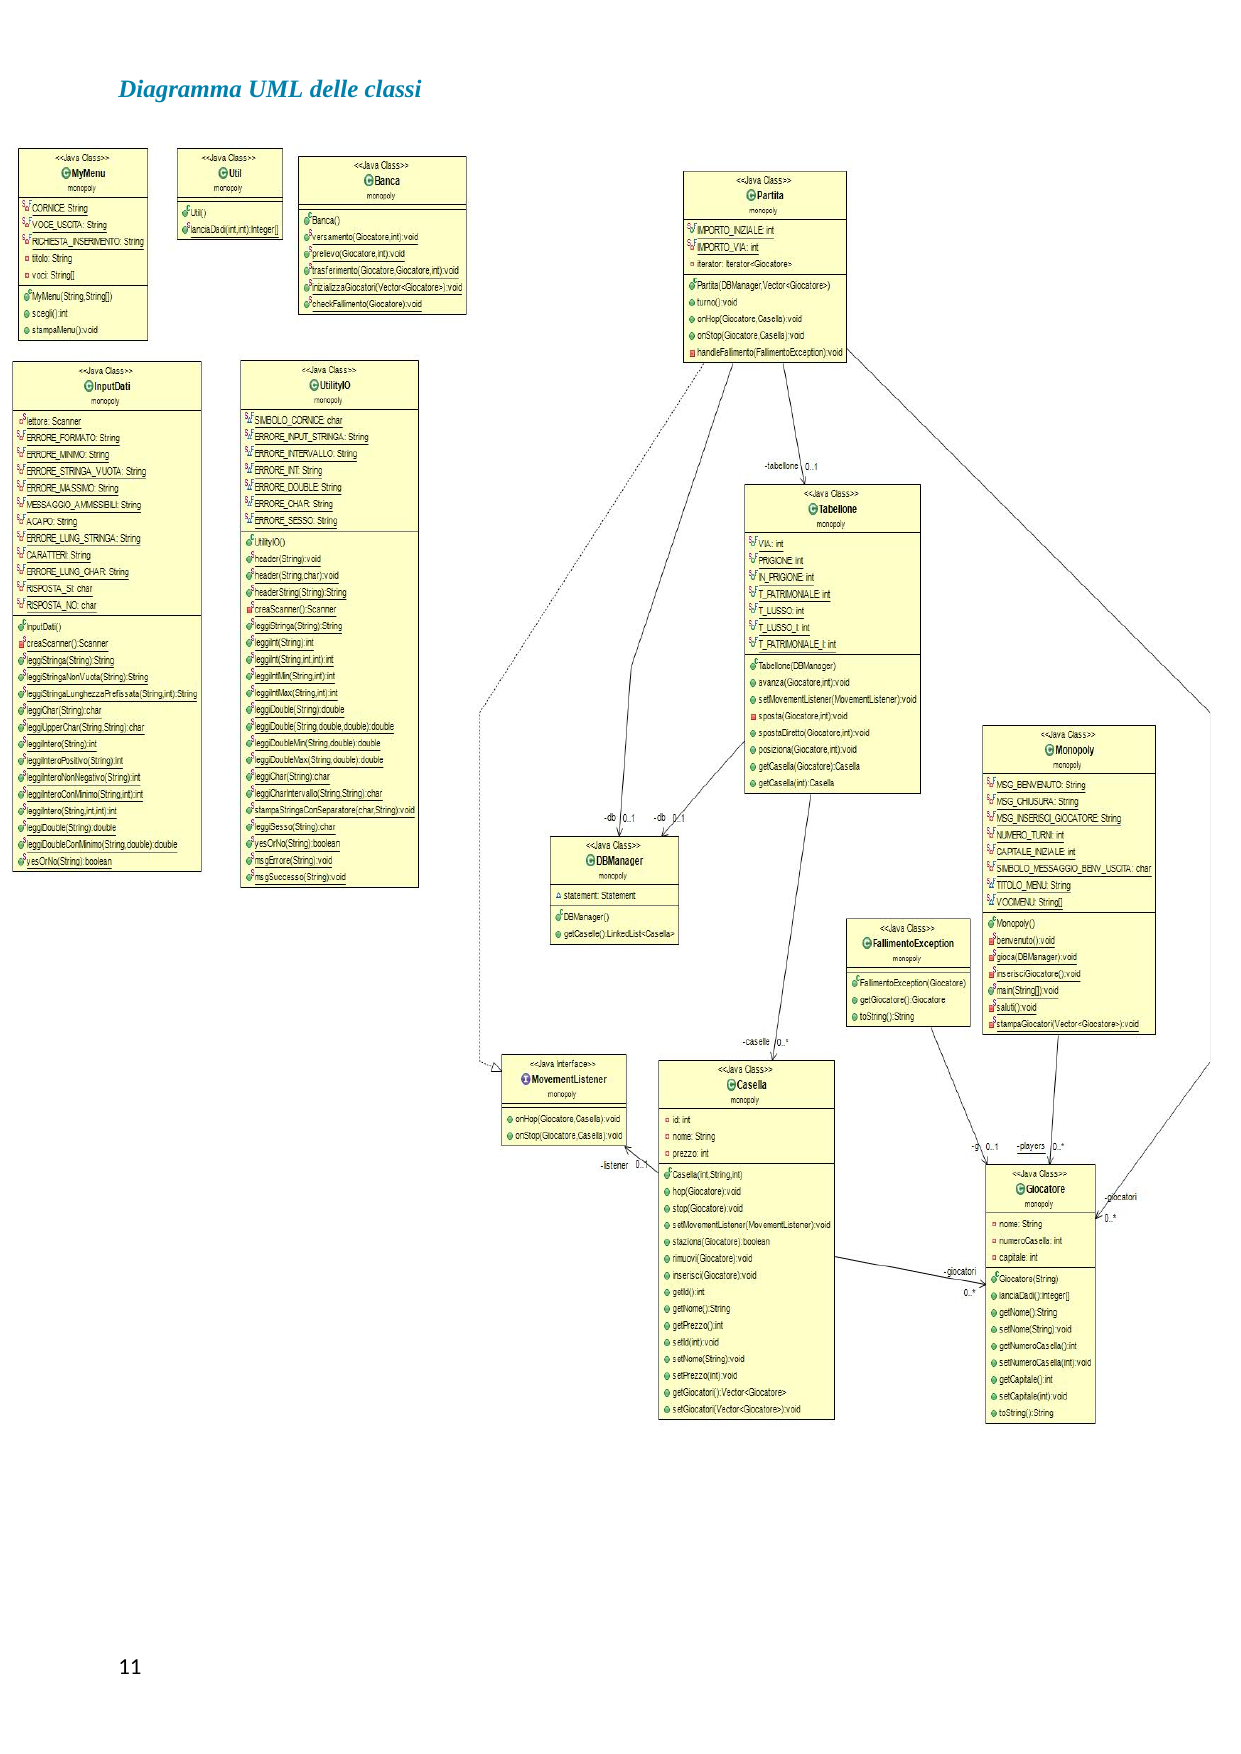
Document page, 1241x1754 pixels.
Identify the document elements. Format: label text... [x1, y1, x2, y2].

picture [10, 145, 1211, 1426]
subtitle Diagramma UML delle classi [118, 74, 1122, 102]
